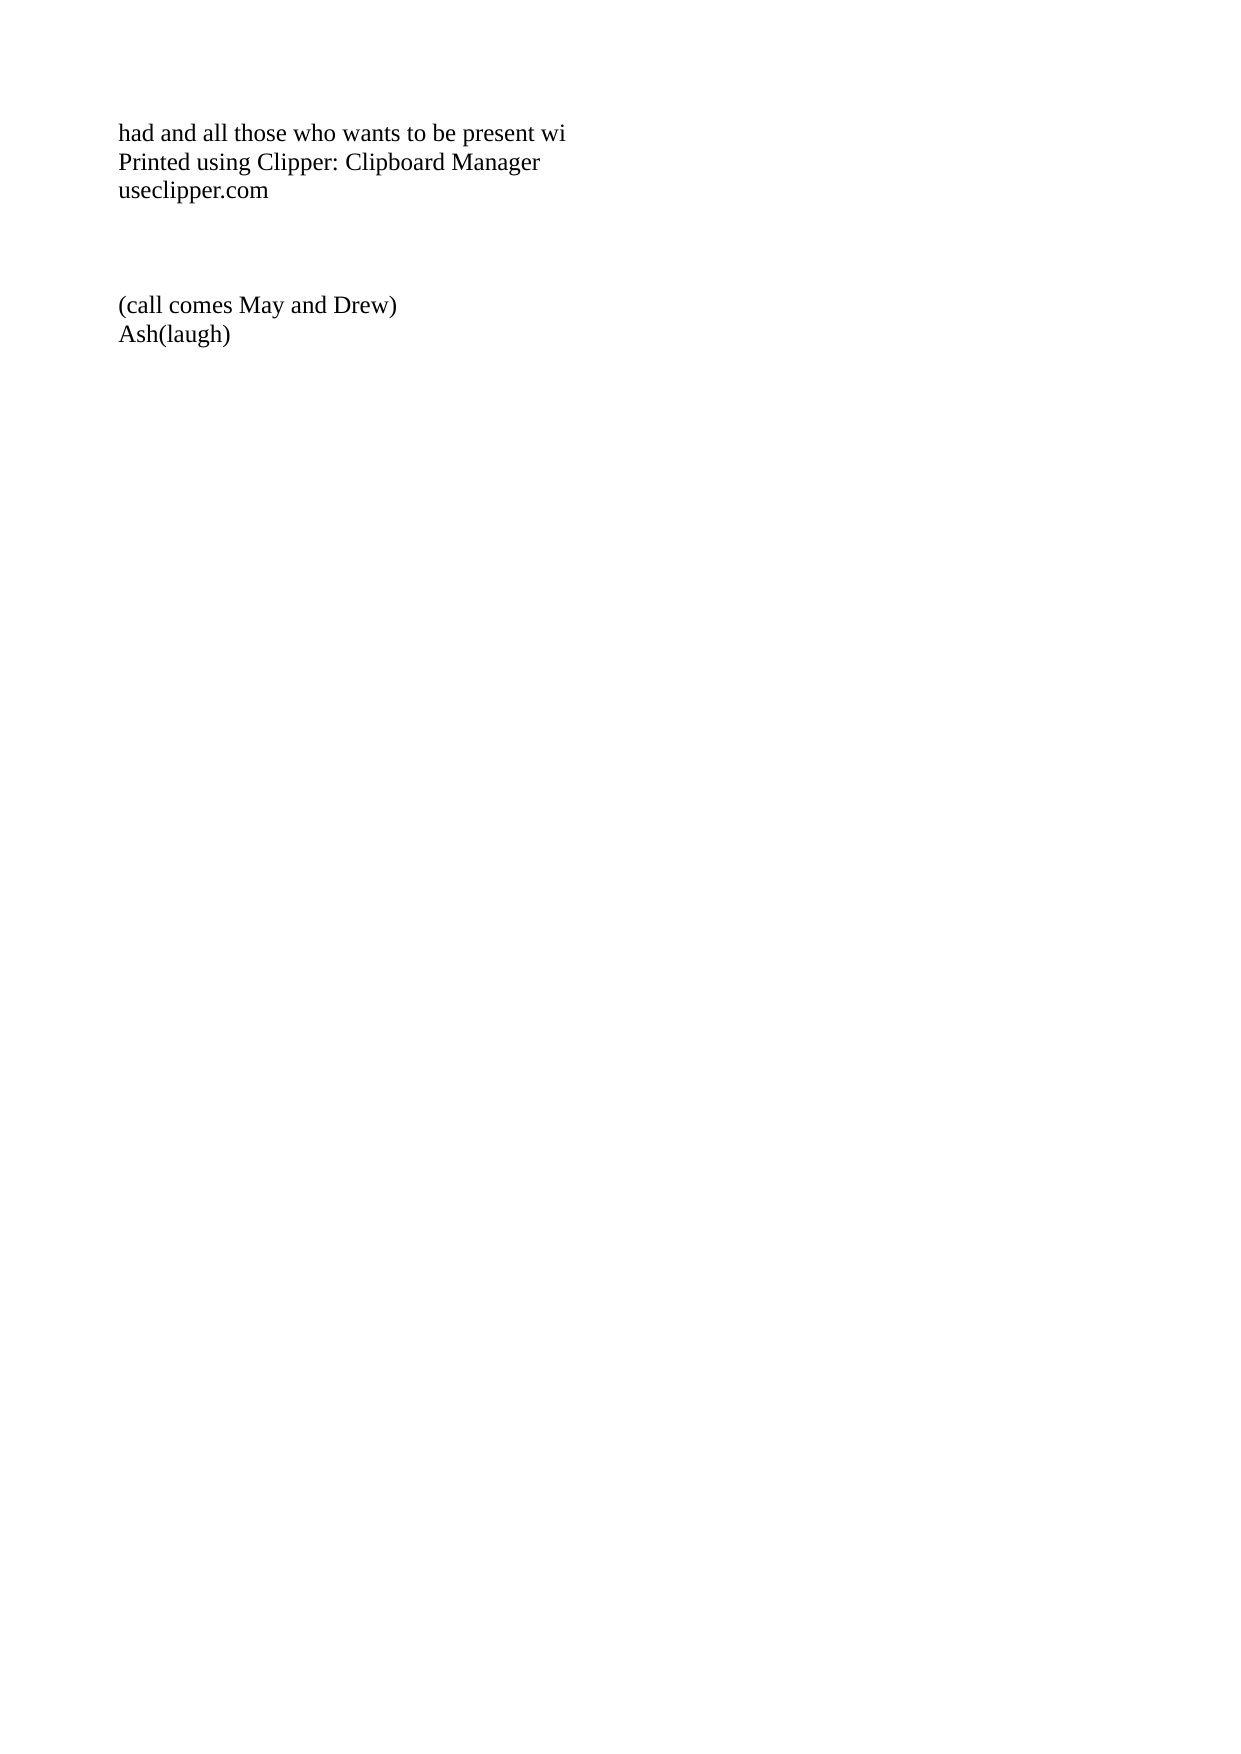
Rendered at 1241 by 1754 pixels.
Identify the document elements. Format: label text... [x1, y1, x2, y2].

text Ash(laugh) [118, 319, 1122, 348]
text Printed using Clipper: Clipboard Manager [118, 147, 1122, 176]
text (call comes May and Drew) [118, 291, 1122, 319]
text useclipper.com [118, 176, 1122, 204]
text had and all those who wants to be present wi [118, 118, 1122, 147]
